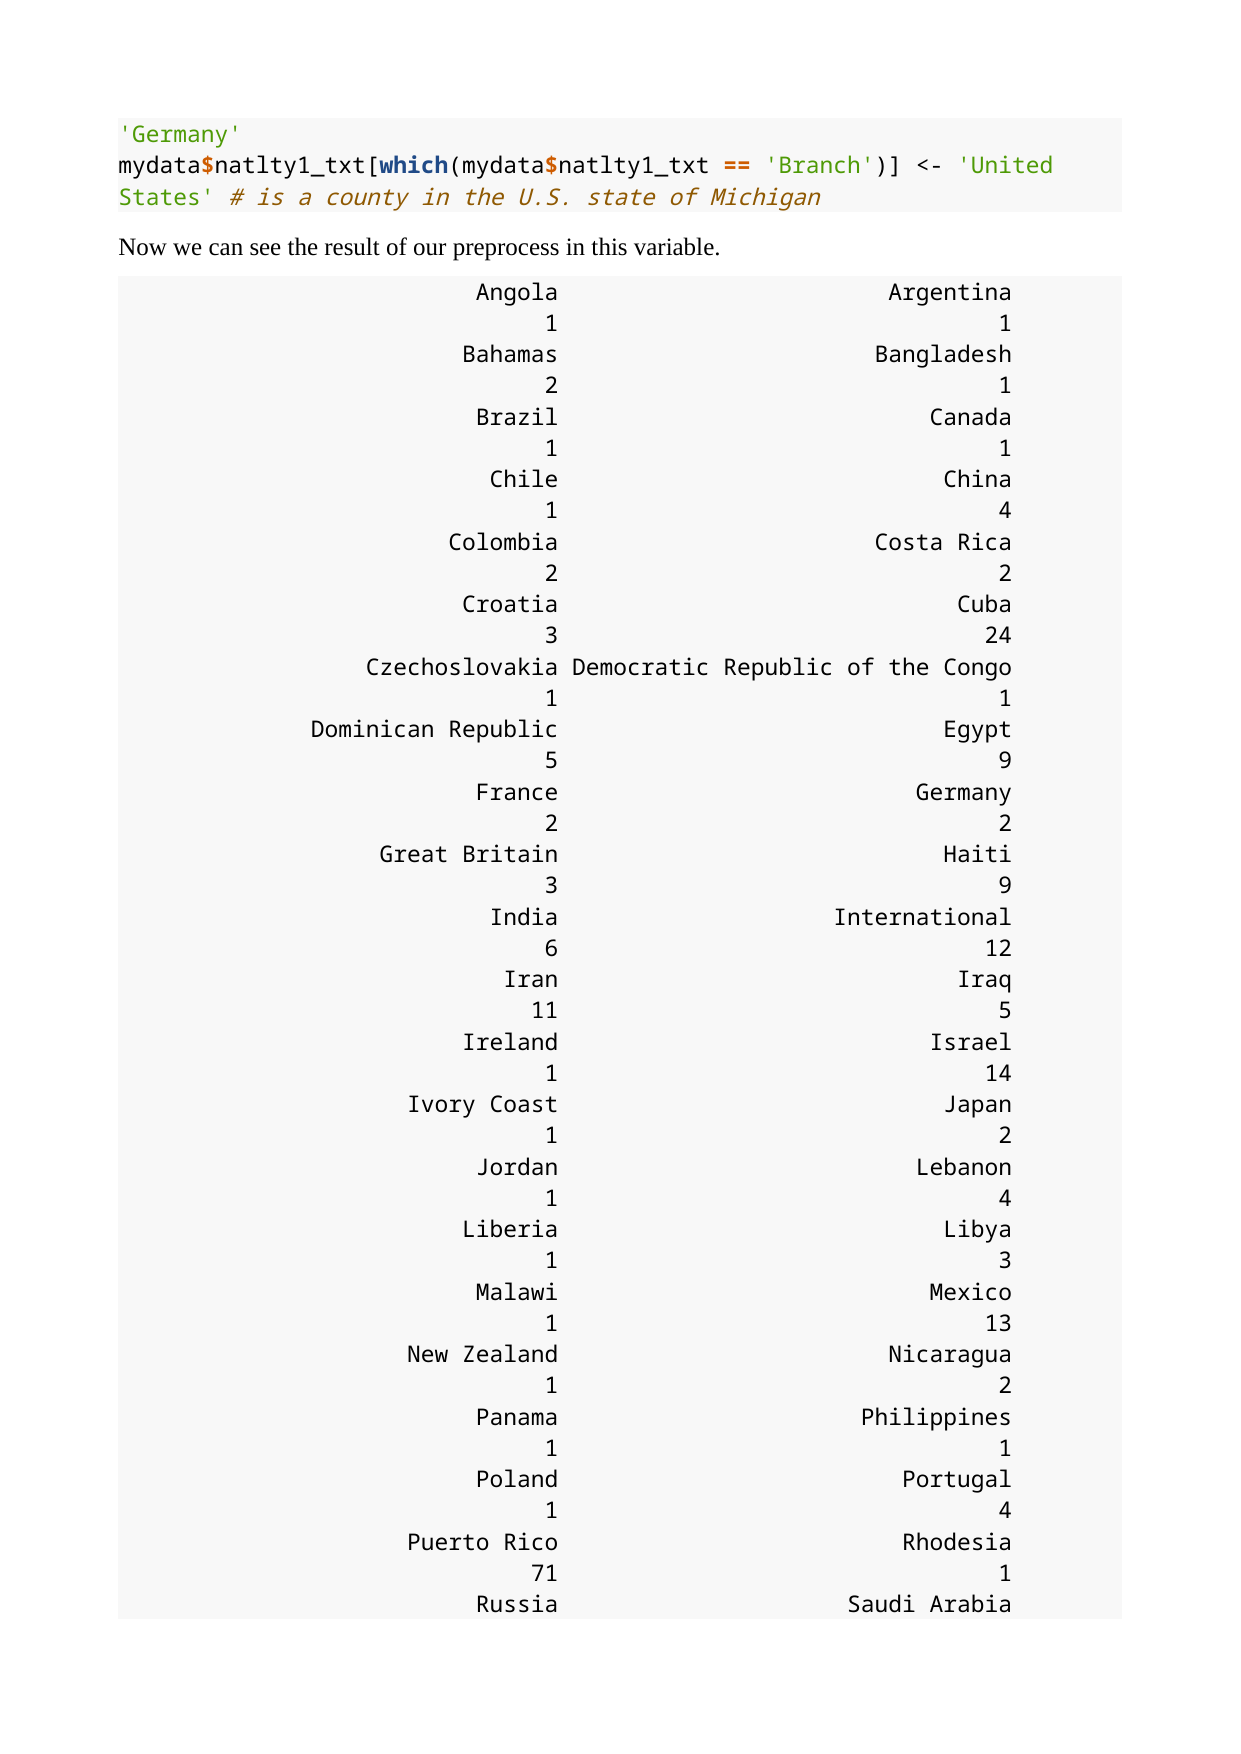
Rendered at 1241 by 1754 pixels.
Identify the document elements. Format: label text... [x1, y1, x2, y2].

text 'Germany' mydata$natlty1_txt[which(mydata$natlty1_txt == 'Branch')] <- 'United States' # is a county in the U.S. state of Michigan [118, 118, 1122, 212]
text Angola Argentina 1 1 Bahamas Bangladesh 2 1 Brazil Canada 1 1 Chile China 1 4 Colombia Costa Rica 2 2 Croatia Cuba 3 24 Czechoslovakia Democratic Republic of the Congo 1 1 Dominican Republic Egypt 5 9 France Germany 2 2 Great Britain Haiti 3 9 India International 6 12 Iran Iraq 11 5 Ireland Israel 1 14 Ivory Coast Japan 1 2 Jordan Lebanon 1 4 Liberia Libya 1 3 Malawi Mexico 1 13 New Zealand Nicaragua 1 2 Panama Philippines 1 1 Poland Portugal 1 4 Puerto Rico Rhodesia 71 1 Russia Saudi Arabia [118, 276, 1122, 1619]
text Now we can see the result of our preprocess in this variable. [118, 232, 1122, 261]
